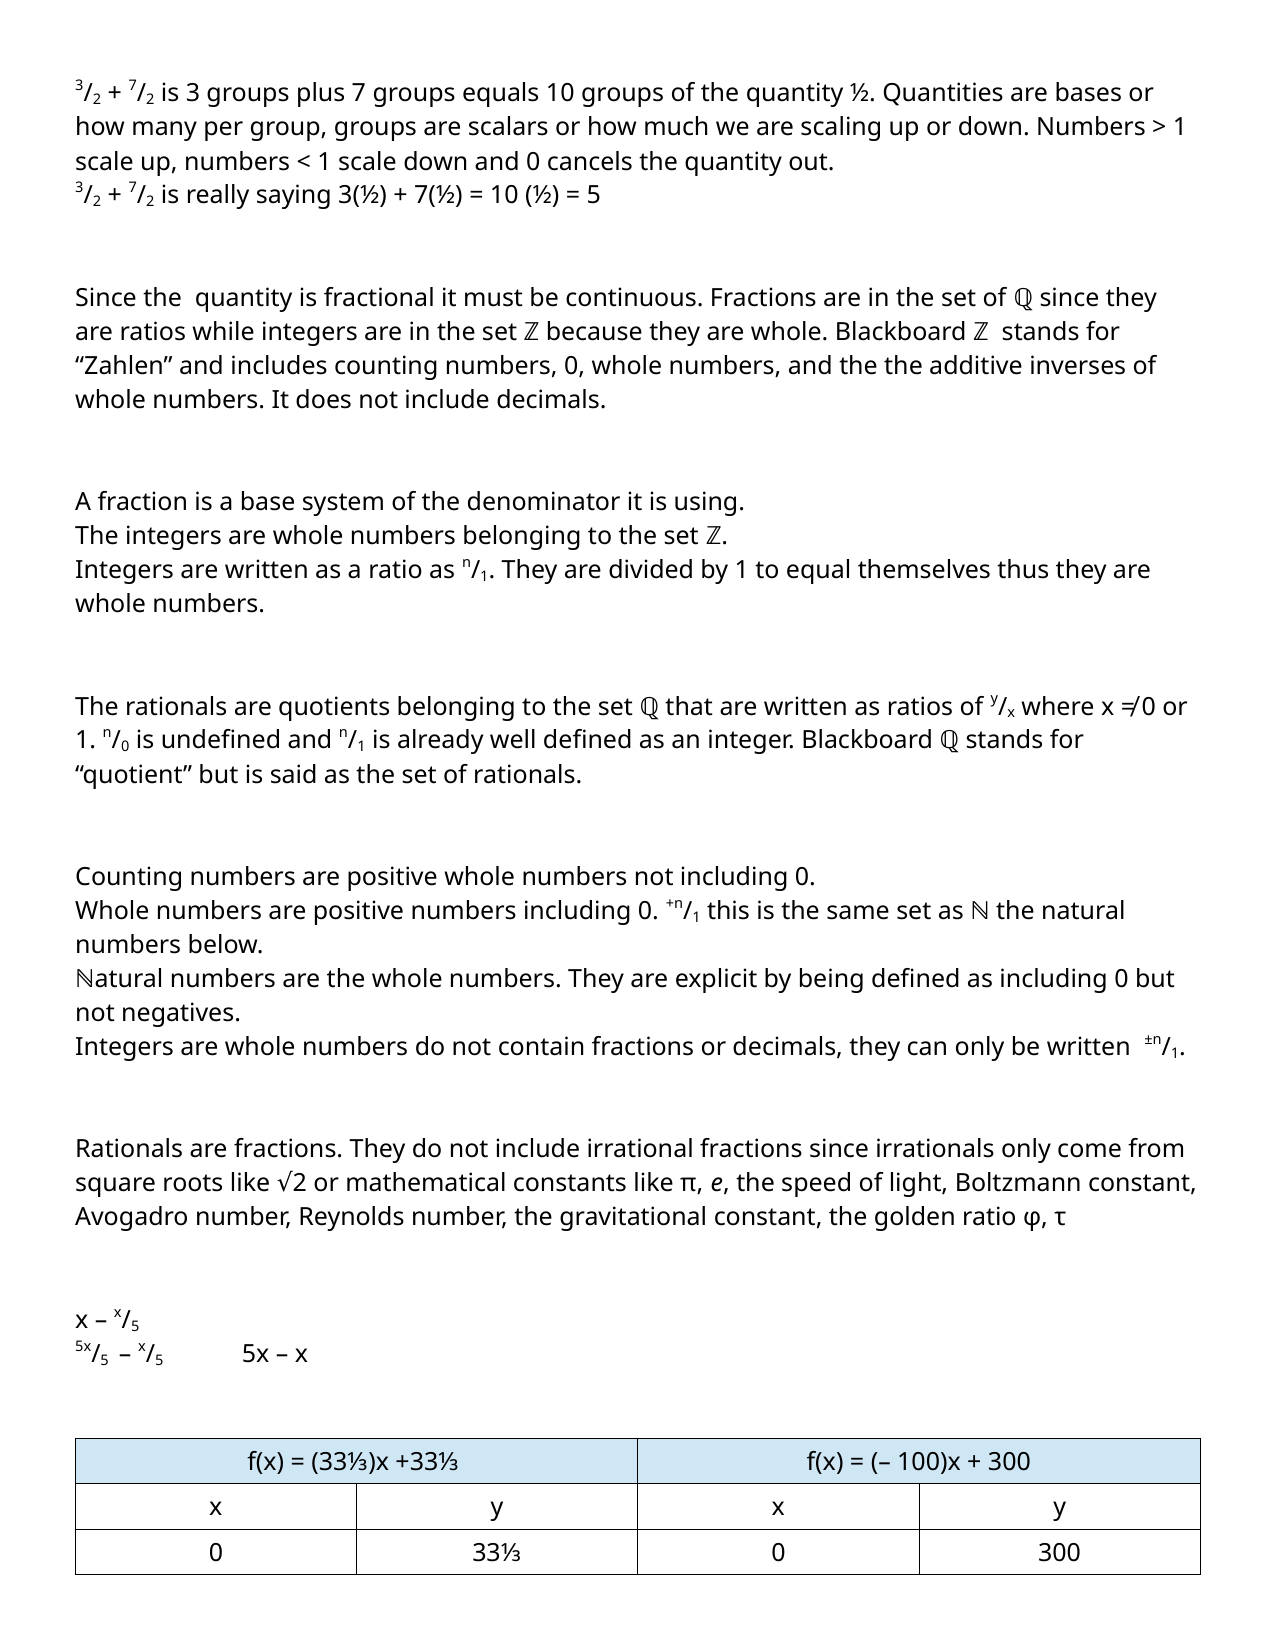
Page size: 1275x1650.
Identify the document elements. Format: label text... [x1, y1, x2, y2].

table_cell y [357, 1484, 637, 1529]
table_cell x [76, 1484, 356, 1529]
table_header f(x) = (33⅓)x +33⅓ [76, 1439, 637, 1483]
text Integers are whole numbers do not contain fractions or decimals, they can only be written ±n/1. [75, 1029, 1200, 1063]
table_cell 33⅓ [357, 1530, 637, 1574]
text Counting numbers are positive whole numbers not including 0. [75, 858, 1200, 892]
text x – x/5 [75, 1301, 1200, 1335]
text 3/2 + 7/2 is really saying 3(½) + 7(½) = 10 (½) = 5 [75, 177, 1200, 211]
table_cell x [638, 1484, 919, 1529]
table_cell 0 [76, 1530, 356, 1574]
table_header f(x) = (– 100)x + 300 [638, 1439, 1200, 1483]
text ℕatural numbers are the whole numbers. They are explicit by being defined as including 0 but not negatives. [75, 961, 1200, 1029]
text A fraction is a base system of the denominator it is using. [75, 484, 1200, 518]
text The rationals are quotients belonging to the set ℚ that are written as ratios of y/x where x ≠ 0 or 1. n/0 is undefined and n/1 is already well defined as an integer. Blackboard ℚ stands for “quotient” but is said as the set of rationals. [75, 688, 1200, 790]
text 5x/5 – x/5 5x – x [75, 1335, 1200, 1369]
table_cell 300 [920, 1530, 1200, 1574]
text Whole numbers are positive numbers including 0. +n/1 this is the same set as ℕ the natural numbers below. [75, 892, 1200, 961]
text Rationals are fractions. They do not include irrational fractions since irrationals only come from square roots like √2 or mathematical constants like π, e, the speed of light, Boltzmann constant, Avogadro number, Reynolds number, the gravitational constant, the golden ratio φ, τ [75, 1131, 1200, 1233]
text The integers are whole numbers belonging to the set ℤ. [75, 518, 1200, 552]
table_cell 0 [638, 1530, 919, 1574]
text Integers are written as a ratio as n/1. They are divided by 1 to equal themselves thus they are whole numbers. [75, 552, 1200, 620]
text 3/2 + 7/2 is 3 groups plus 7 groups equals 10 groups of the quantity ½. Quantities are bases or how many per group, groups are scalars or how much we are scaling up or down. Numbers > 1 scale up, numbers < 1 scale down and 0 cancels the quantity out. [75, 75, 1200, 177]
table_cell y [920, 1484, 1200, 1529]
text Since the quantity is fractional it must be continuous. Fractions are in the set of ℚ since they are ratios while integers are in the set ℤ because they are whole. Blackboard ℤ stands for “Zahlen” and includes counting numbers, 0, whole numbers, and the the additive inverses of whole numbers. It does not include decimals. [75, 279, 1200, 416]
